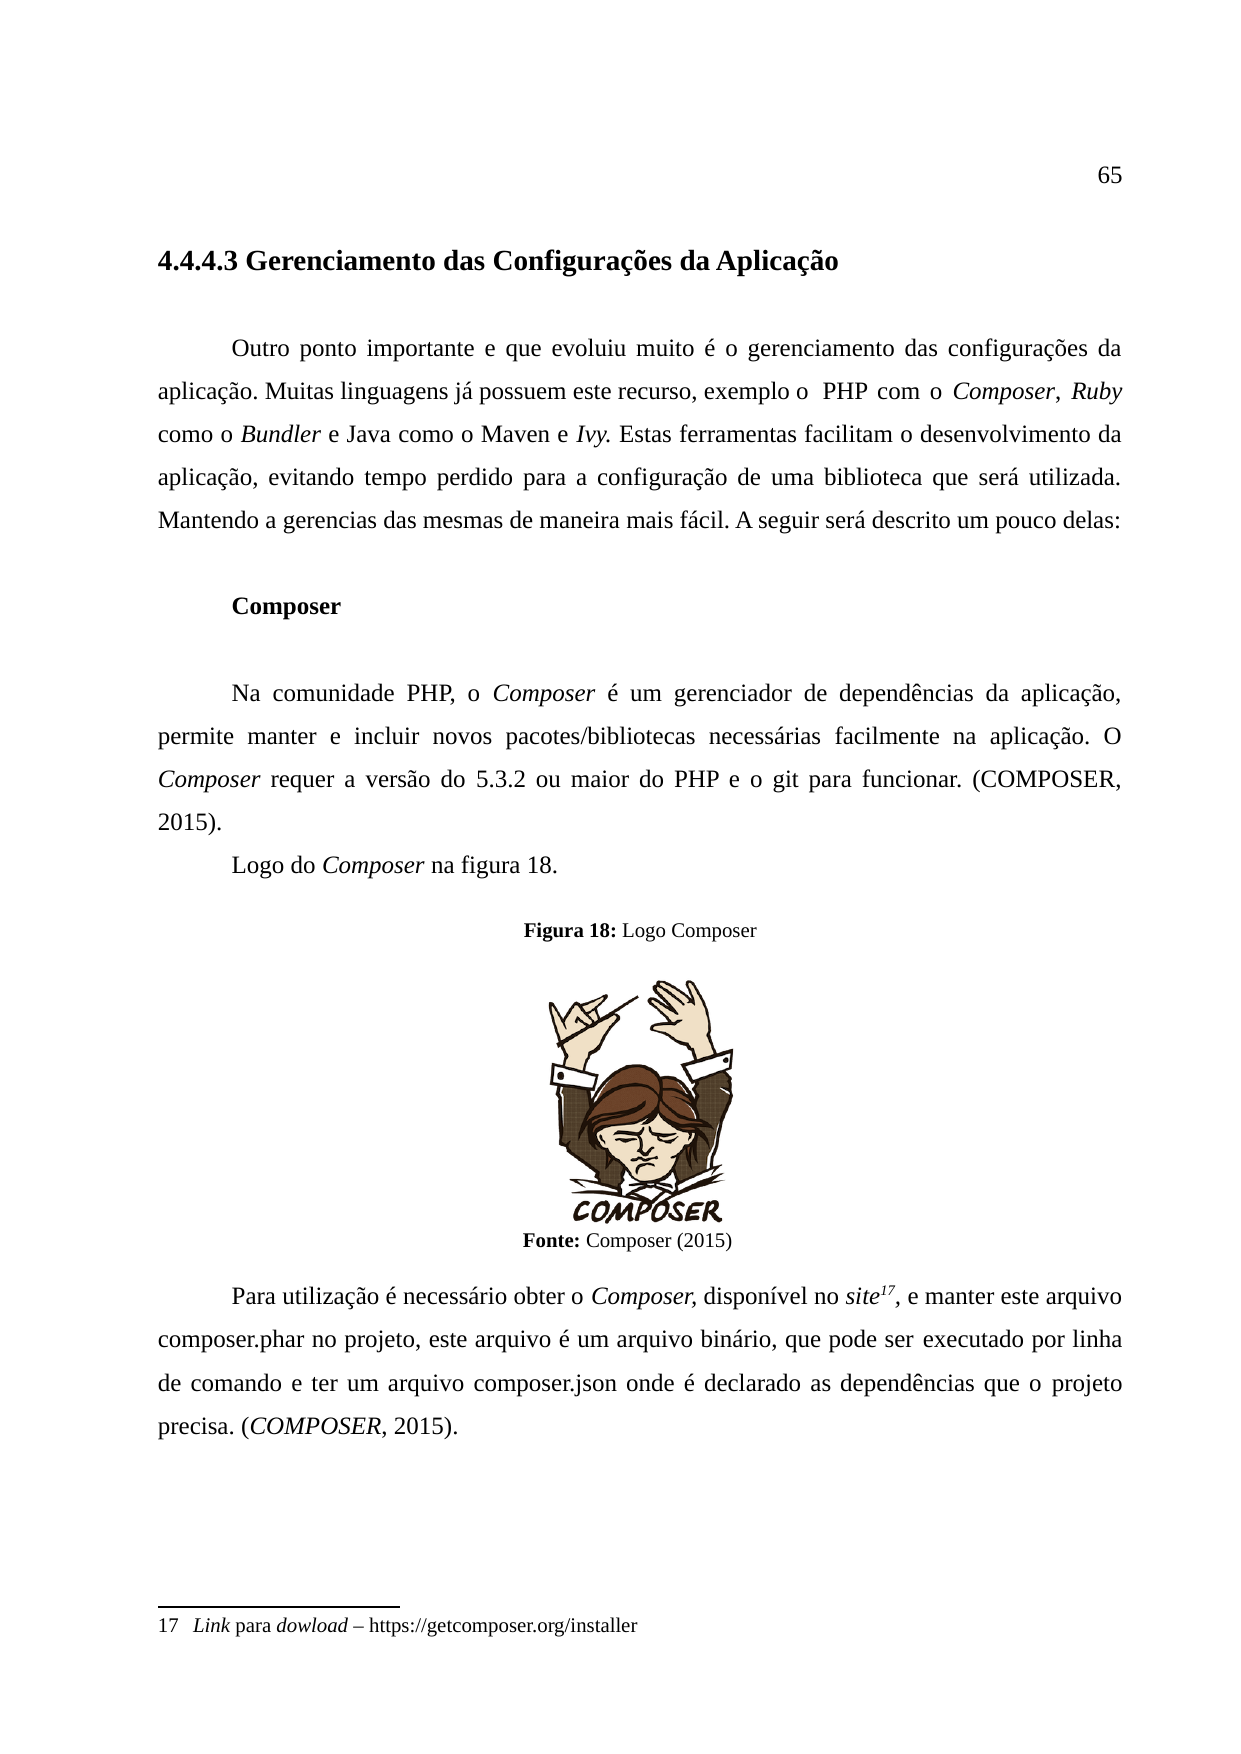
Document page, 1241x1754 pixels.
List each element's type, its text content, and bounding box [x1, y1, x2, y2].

picture [529, 966, 751, 1229]
subtitle 4.4.4.3 Gerenciamento das Configurações da Aplicação [158, 243, 1122, 277]
text Na comunidade PHP, o Composer é um gerenciador de dependências da aplicação, permite manter e incluir novos pacotes/bibliotecas necessárias facilmente na aplicação. O Composer requer a versão do 5.3.2 ou maior do PHP e o git para funcionar. (COMPOSER, 2015). [158, 678, 1122, 836]
text Fonte: Composer (2015) [523, 967, 757, 1252]
text Logo do Composer na figura 18. [158, 850, 1122, 879]
text Para utilização é necessário obter o Composer, disponível no site, e manter este arquivo composer.phar no projeto, este arquivo é um arquivo binário, que pode ser executado por linha de comando e ter um arquivo composer.json onde é declarado as dependências que o projeto precisa. (COMPOSER, 2015). [158, 1281, 1122, 1439]
text Composer [158, 591, 1122, 620]
text Figura 18: Logo Composer [523, 918, 757, 942]
text Link para dowload – https://getcomposer.org/installer [158, 1613, 1122, 1637]
text Outro ponto importante e que evoluiu muito é o gerenciamento das configurações da aplicação. Muitas linguagens já possuem este recurso, exemplo o PHP com o Composer, Ruby como o Bundler e Java como o Maven e Ivy. Estas ferramentas facilitam o desenvolvimento da aplicação, evitando tempo perdido para a configuração de uma biblioteca que será utilizada. Mantendo a gerencias das mesmas de maneira mais fácil. A seguir será descrito um pouco delas: [158, 333, 1122, 534]
